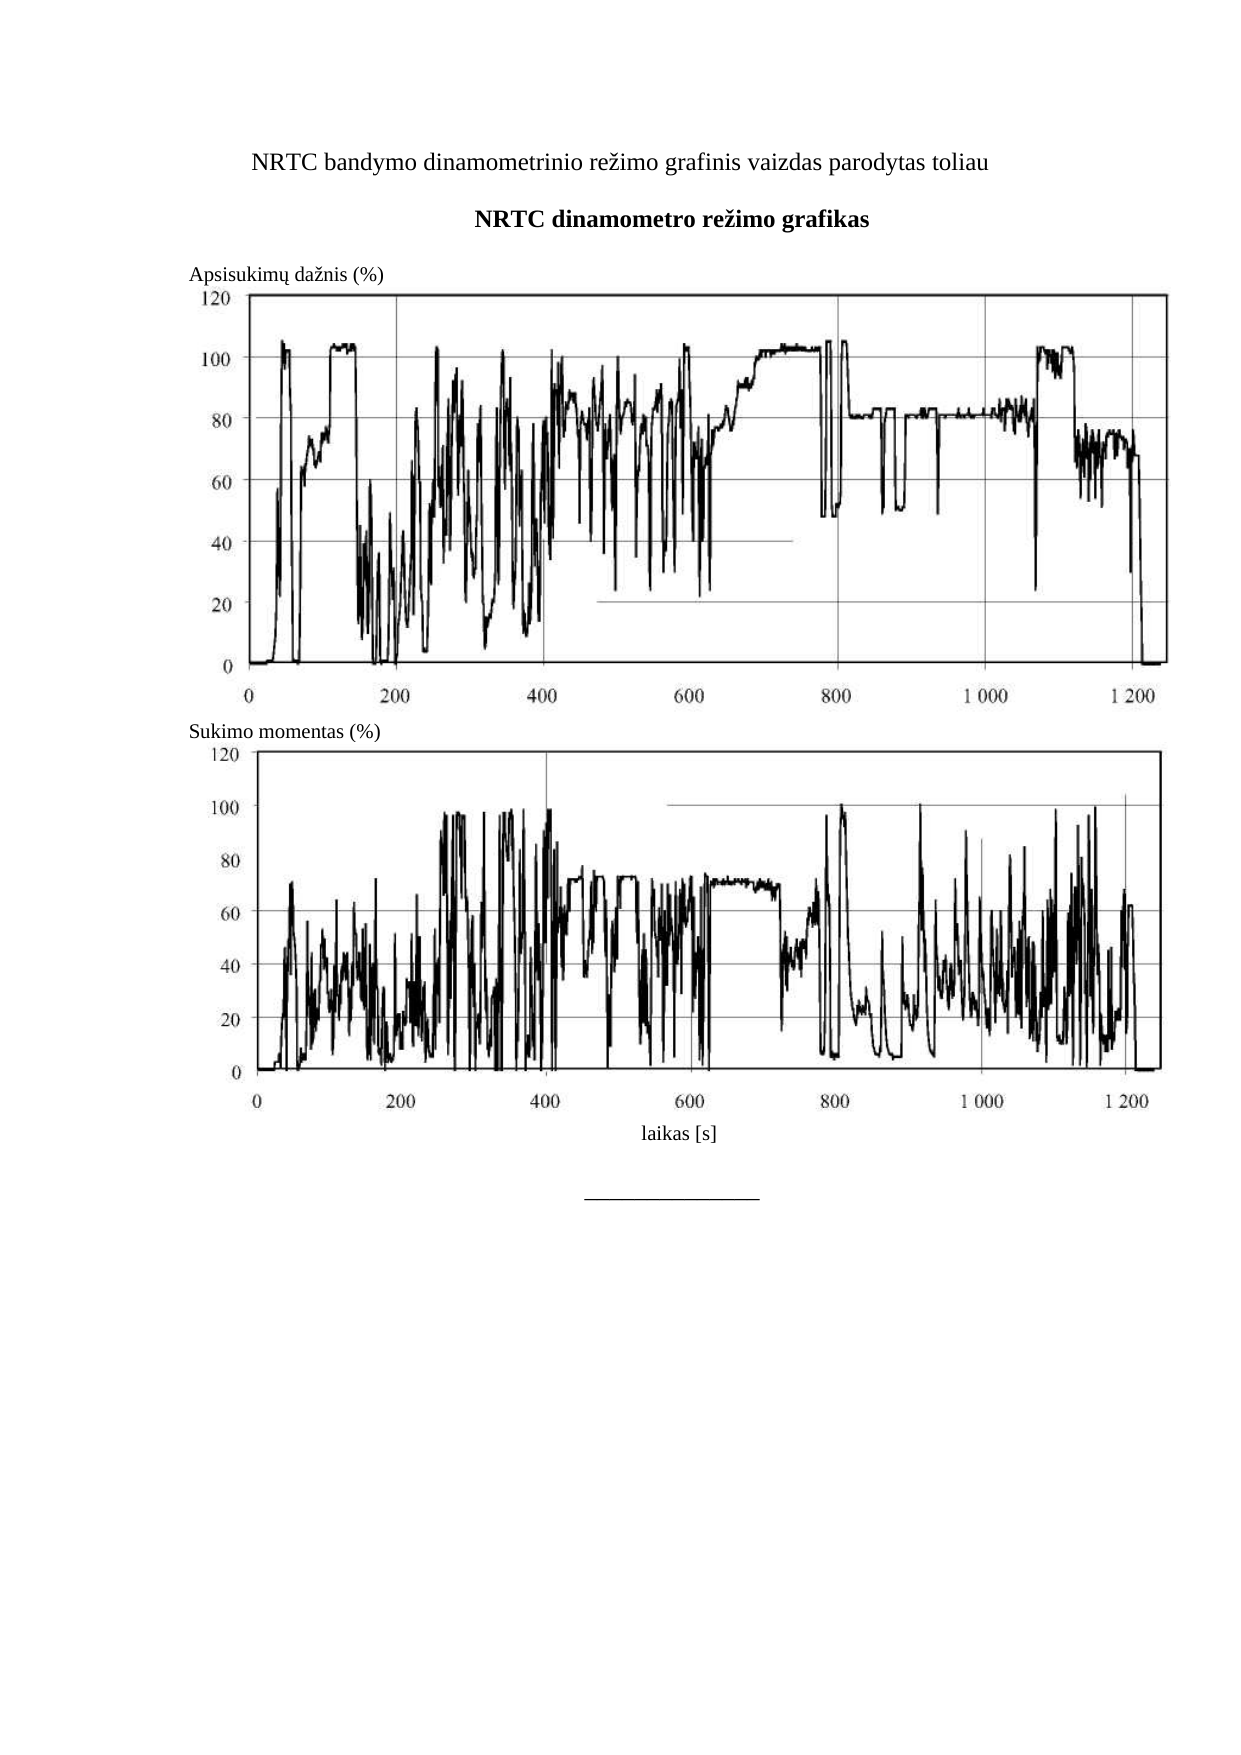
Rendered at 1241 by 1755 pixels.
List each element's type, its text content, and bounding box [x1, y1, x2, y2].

table_cell laikas [s] [177, 1121, 1181, 1145]
text ______________ [177, 1174, 1166, 1202]
table_cell [177, 286, 188, 719]
table_cell [1175, 743, 1181, 1121]
table_header Apsisukimų dažnis (%) [177, 262, 1181, 286]
text NRTC bandymo dinamometrinio režimo grafinis vaizdas parodytas toliau [177, 147, 1166, 176]
table_cell [177, 743, 188, 1121]
table_cell Sukimo momentas (%) [177, 719, 1181, 743]
text NRTC dinamometro režimo grafikas [177, 204, 1166, 233]
